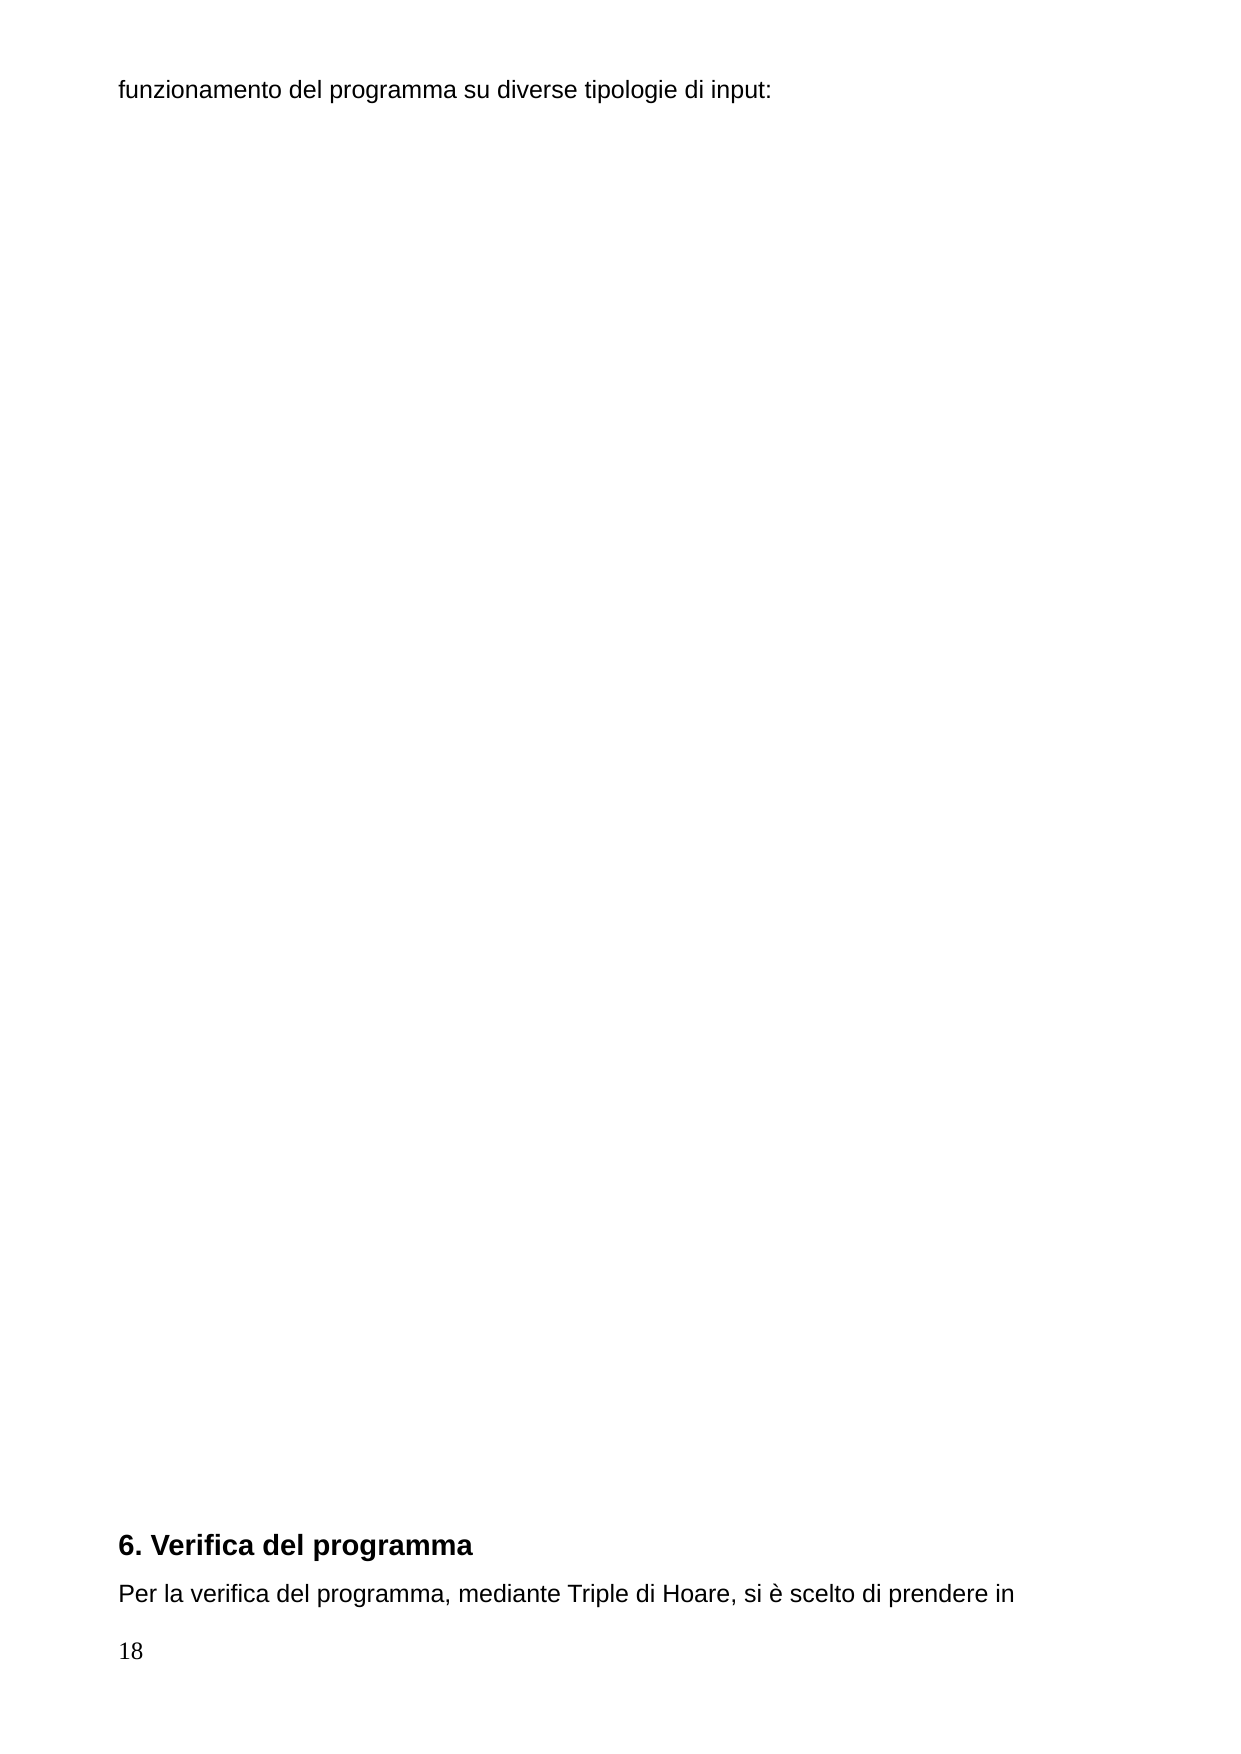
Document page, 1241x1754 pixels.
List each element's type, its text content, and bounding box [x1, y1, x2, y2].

text funzionamento del programma su diverse tipologie di input: [118, 75, 1122, 104]
text Per la verifica del programma, mediante Triple di Hoare, si è scelto di prendere in [118, 1578, 1122, 1607]
text 6. Verifica del programma [118, 1528, 1122, 1562]
